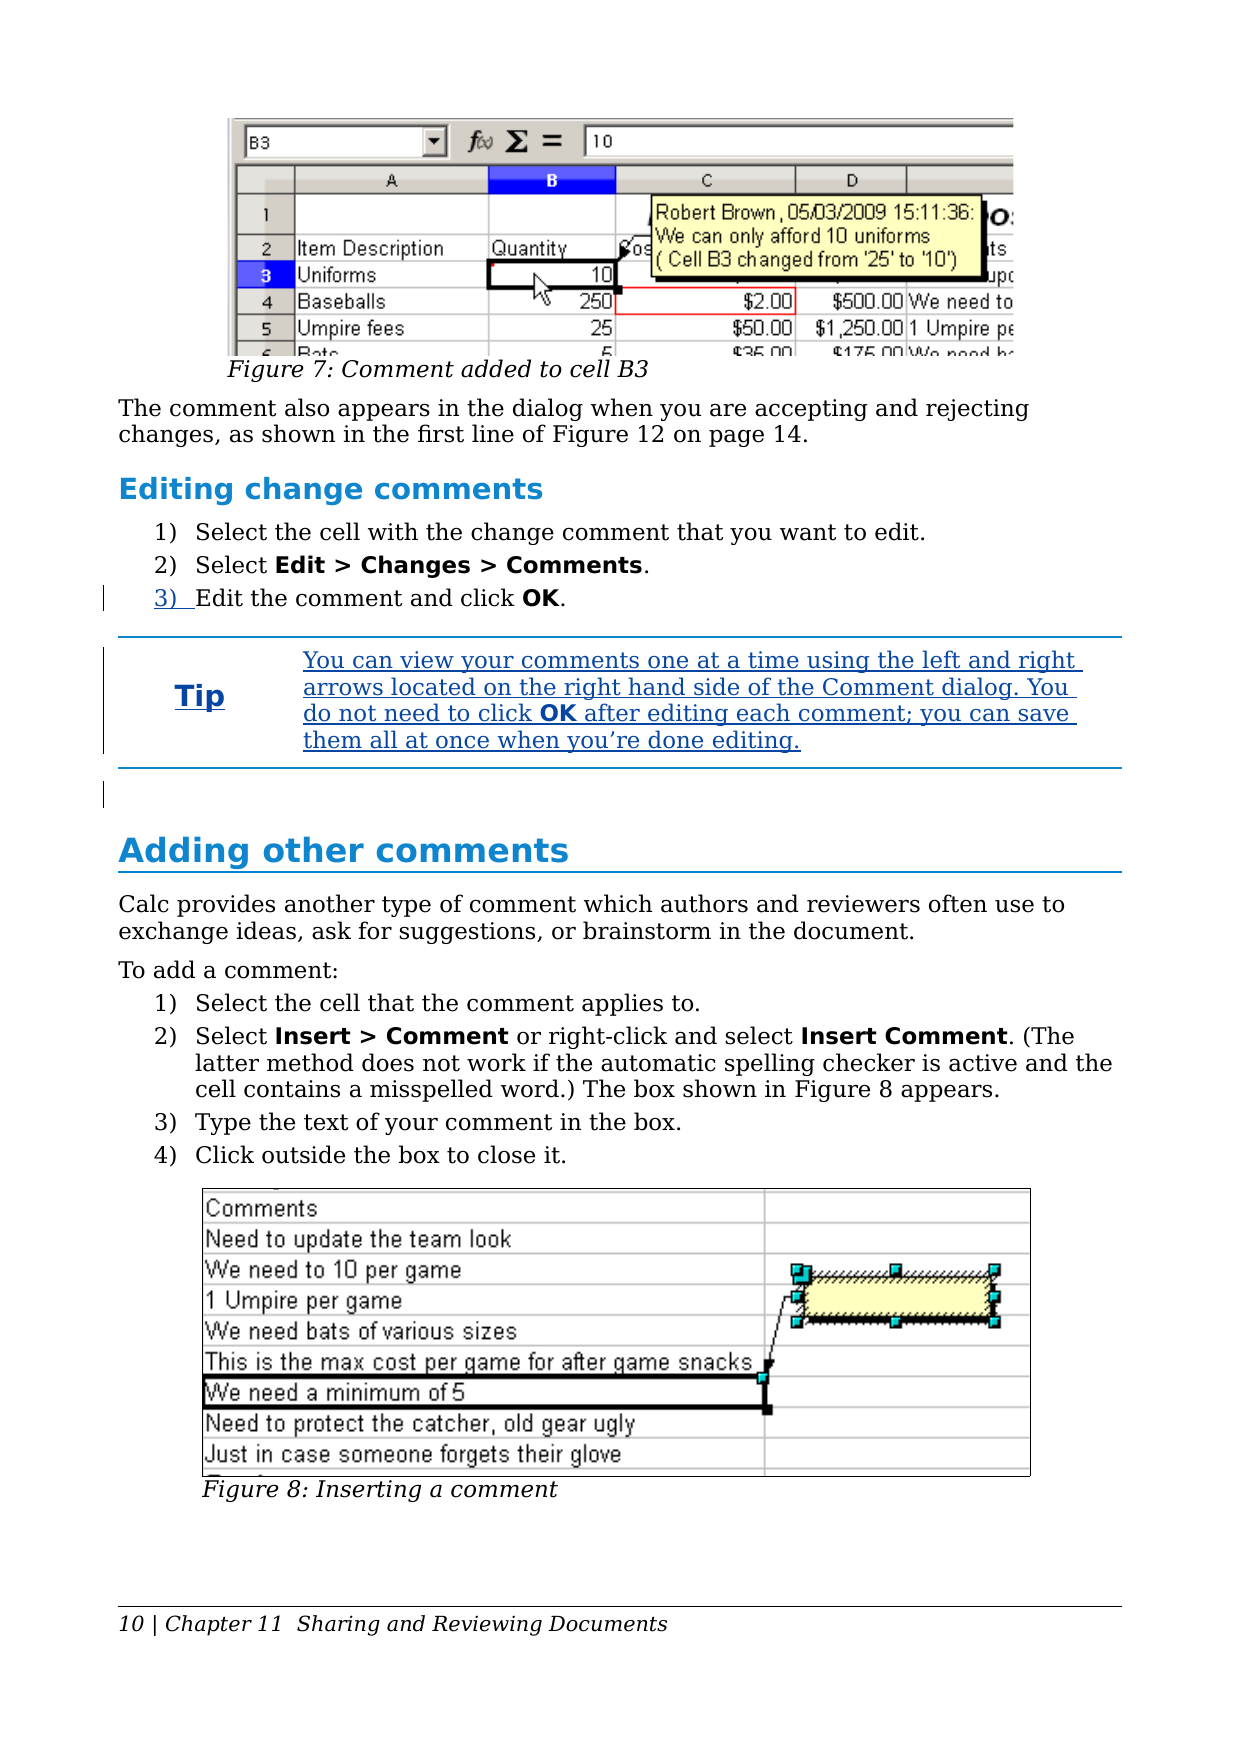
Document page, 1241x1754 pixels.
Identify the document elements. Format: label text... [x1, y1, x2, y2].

list To add a comment: [118, 957, 1122, 984]
text Figure 7: Comment added to cell B3 [227, 356, 1013, 382]
list Select the cell that the comment applies to. [177, 990, 1122, 1017]
list Select Insert > Comment or right-click and select Insert Comment. (The latter method does not work if the automatic spelling checker is active and the cell contains a misspelled word.) The box shown in Figure 8 appears. [177, 1023, 1122, 1103]
picture [227, 118, 1014, 356]
table_header You can view your comments one at a time using the left and right arrows located on the right hand side of the Comment dialog. You do not need to click OK after editing each comment; you can save them all at once when you’re done editing. [281, 638, 1122, 767]
list Type the text of your comment in the box. [177, 1109, 1122, 1136]
list Edit the comment and click OK. [177, 585, 1122, 611]
picture [203, 1189, 1030, 1476]
list Select Edit > Changes > Comments. [177, 552, 1122, 578]
text The comment also appears in the dialog when you are accepting and rejecting changes, as shown in the first line of Figure 12 on page 14. [118, 395, 1122, 448]
subtitle Adding other comments [118, 832, 1122, 871]
list Click outside the box to close it. [177, 1142, 1122, 1169]
table_header Tip [118, 638, 281, 767]
text Figure 8: Inserting a comment [202, 1476, 1038, 1503]
subtitle Editing change comments [118, 472, 1122, 506]
text Calc provides another type of comment which authors and reviewers often use to exchange ideas, ask for suggestions, or brainstorm in the document. [118, 891, 1122, 945]
list Select the cell with the change comment that you want to edit. [177, 519, 1122, 546]
